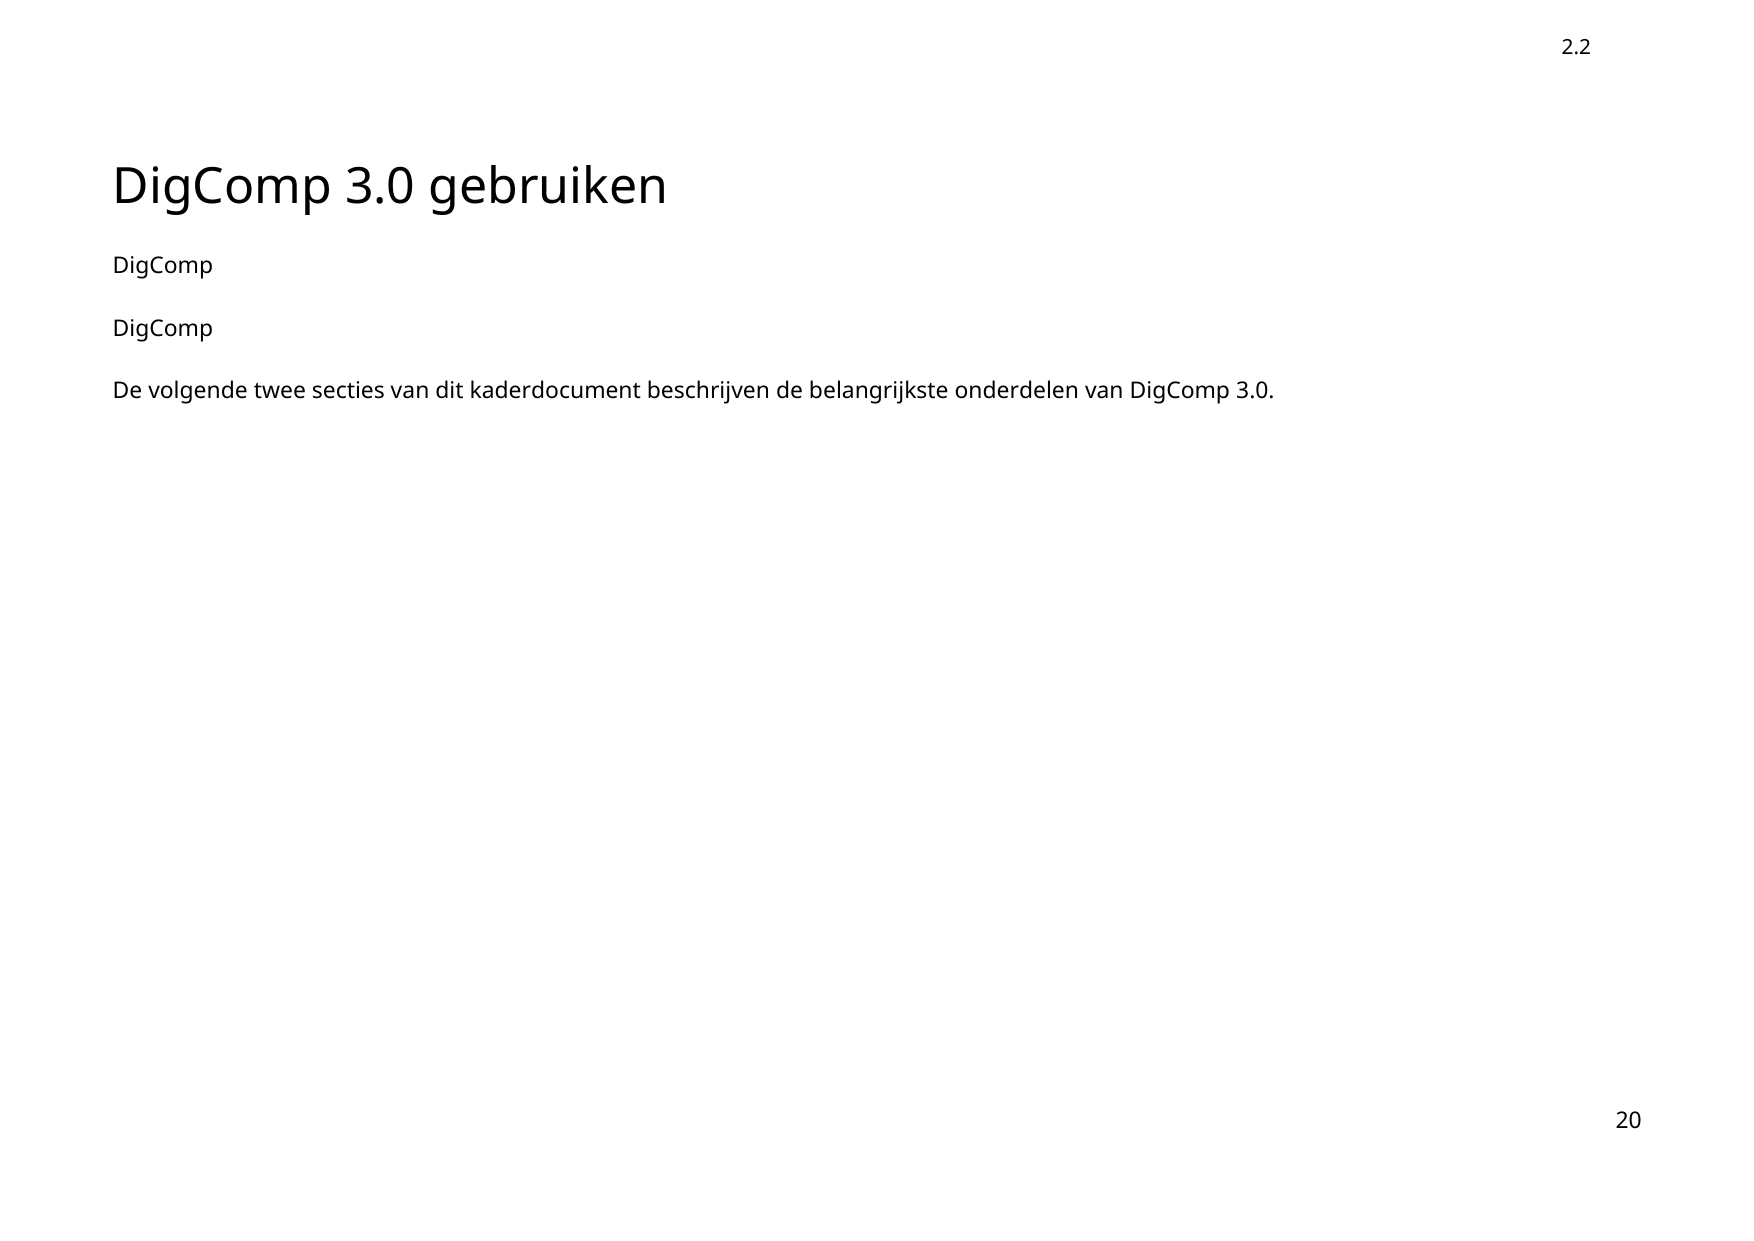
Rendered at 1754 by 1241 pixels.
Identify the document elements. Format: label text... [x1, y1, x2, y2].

text DigComp [112, 312, 1641, 343]
text DigComp [112, 249, 1641, 281]
subtitle DigComp 3.0 gebruiken [112, 150, 1641, 218]
text De volgende twee secties van dit kaderdocument beschrijven de belangrijkste onderdelen van DigComp 3.0. [112, 374, 1641, 406]
